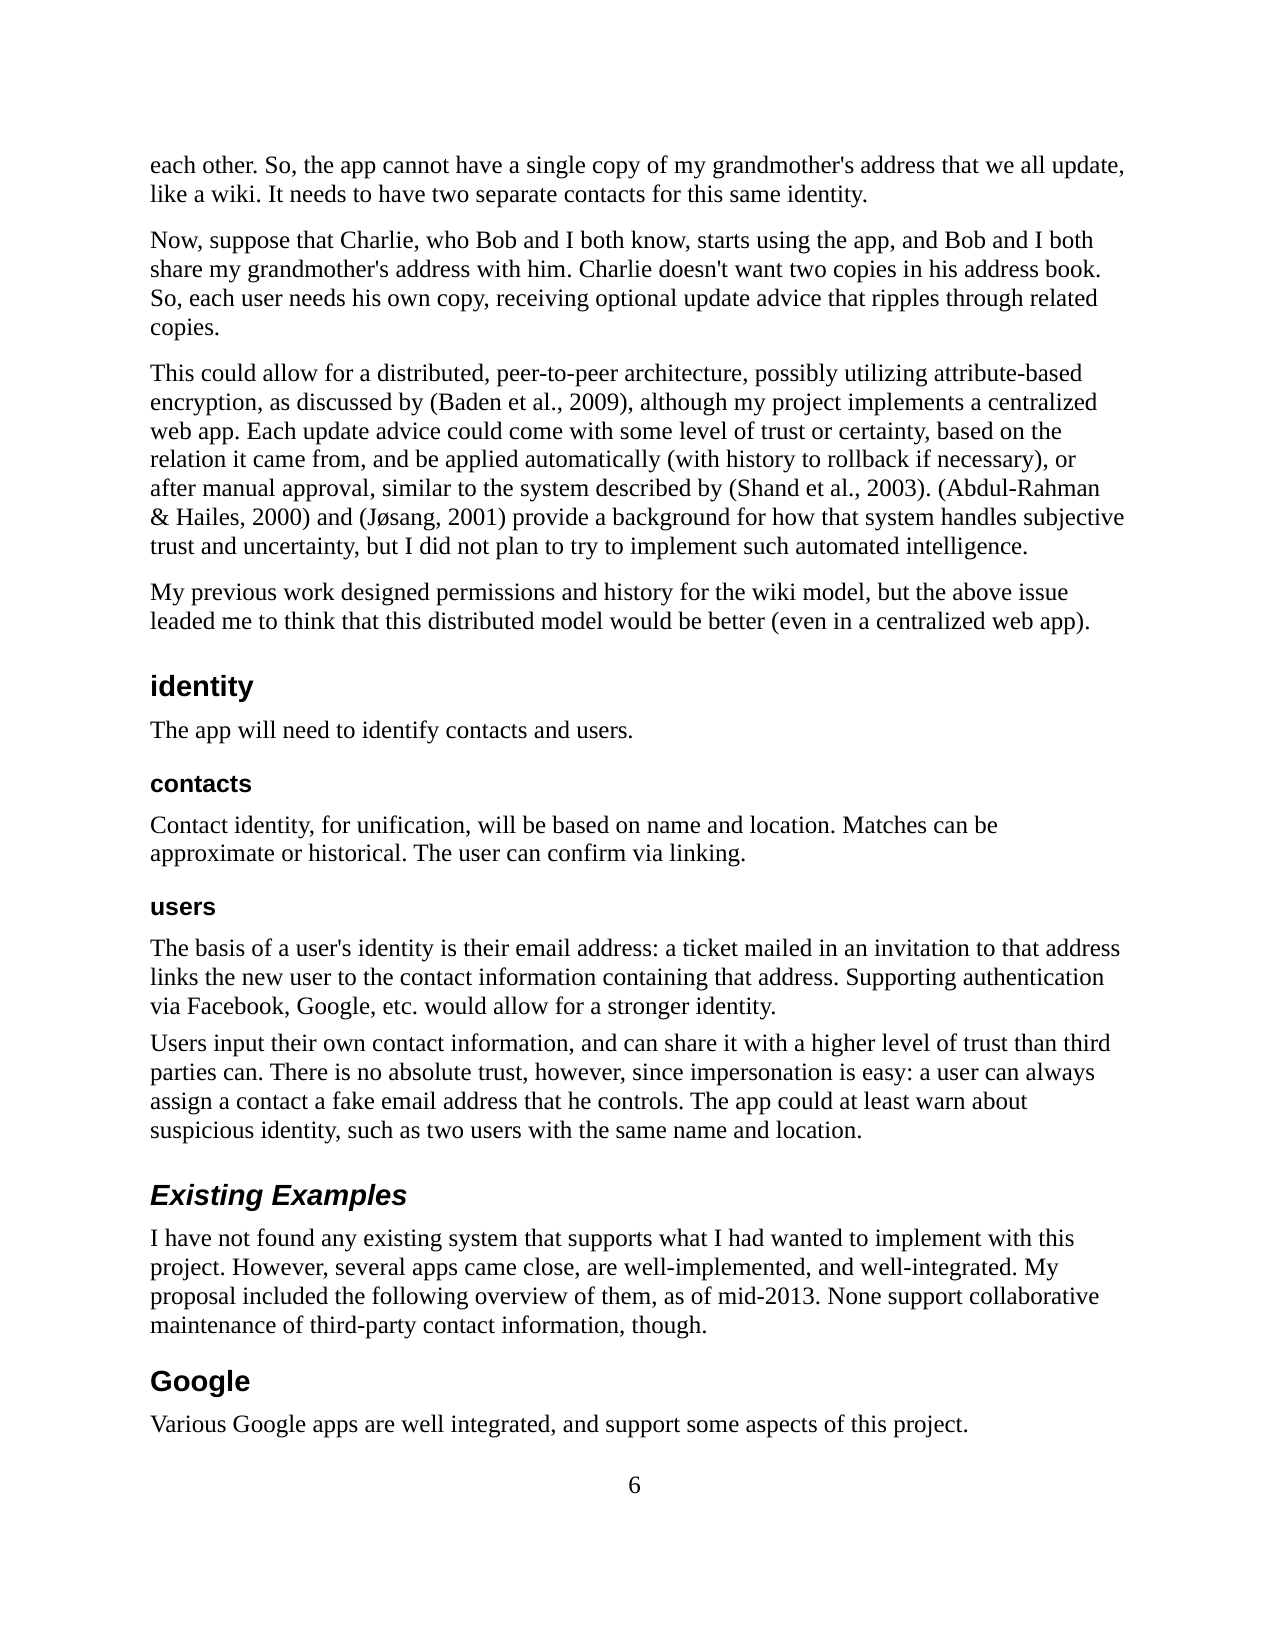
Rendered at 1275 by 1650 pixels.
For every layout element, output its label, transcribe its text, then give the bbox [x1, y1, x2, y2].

text The app will need to identify contacts and users. [150, 715, 1125, 744]
text I have not found any existing system that supports what I had wanted to implement with this project. However, several apps came close, are well-implemented, and well-integrated. My proposal included the following overview of them, as of mid-2013. None support collaborative maintenance of third-party contact information, though. [150, 1223, 1125, 1338]
text The basis of a user's identity is their email address: a ticket mailed in an invitation to that address links the new user to the contact information containing that address. Supporting authentication via Facebook, Google, etc. would allow for a stronger identity. [150, 933, 1125, 1019]
text My previous work designed permissions and history for the wiki model, but the above issue leaded me to think that this distributed model would be better (even in a centralized web app). [150, 577, 1125, 635]
text Users input their own contact information, and can share it with a higher level of trust than third parties can. There is no absolute trust, however, since impersonation is easy: a user can always assign a contact a fake email address that he controls. The app could at least warn about suspicious identity, such as two users with the same name and location. [150, 1028, 1125, 1143]
subtitle Existing Examples [150, 1177, 1125, 1211]
text each other. So, the app cannot have a single copy of my grandmother's address that we all update, like a wiki. It needs to have two separate contacts for this same identity. [150, 150, 1125, 207]
subtitle identity [150, 669, 1125, 702]
subtitle Google [150, 1363, 1125, 1397]
subtitle users [150, 892, 1125, 921]
subtitle contacts [150, 769, 1125, 797]
text Now, suppose that Charlie, who Bob and I both know, starts using the app, and Bob and I both share my grandmother's address with him. Charlie doesn't want two copies in his address book. So, each user needs his own copy, receiving optional update advice that ripples through related copies. [150, 225, 1125, 340]
text Contact identity, for unification, will be based on name and location. Matches can be approximate or historical. The user can confirm via linking. [150, 810, 1125, 867]
text Various Google apps are well integrated, and support some aspects of this project. [150, 1409, 1125, 1438]
text This could allow for a distributed, peer-to-peer architecture, possibly utilizing attribute-based encryption, as discussed by (Baden et al., 2009), although my project implements a centralized web app. Each update advice could come with some level of trust or certainty, based on the relation it came from, and be applied automatically (with history to rollback if necessary), or after manual approval, similar to the system described by (Shand et al., 2003). (Abdul-Rahman & Hailes, 2000) and (Jøsang, 2001) provide a background for how that system handles subjective trust and uncertainty, but I did not plan to try to implement such automated intelligence. [150, 358, 1125, 559]
